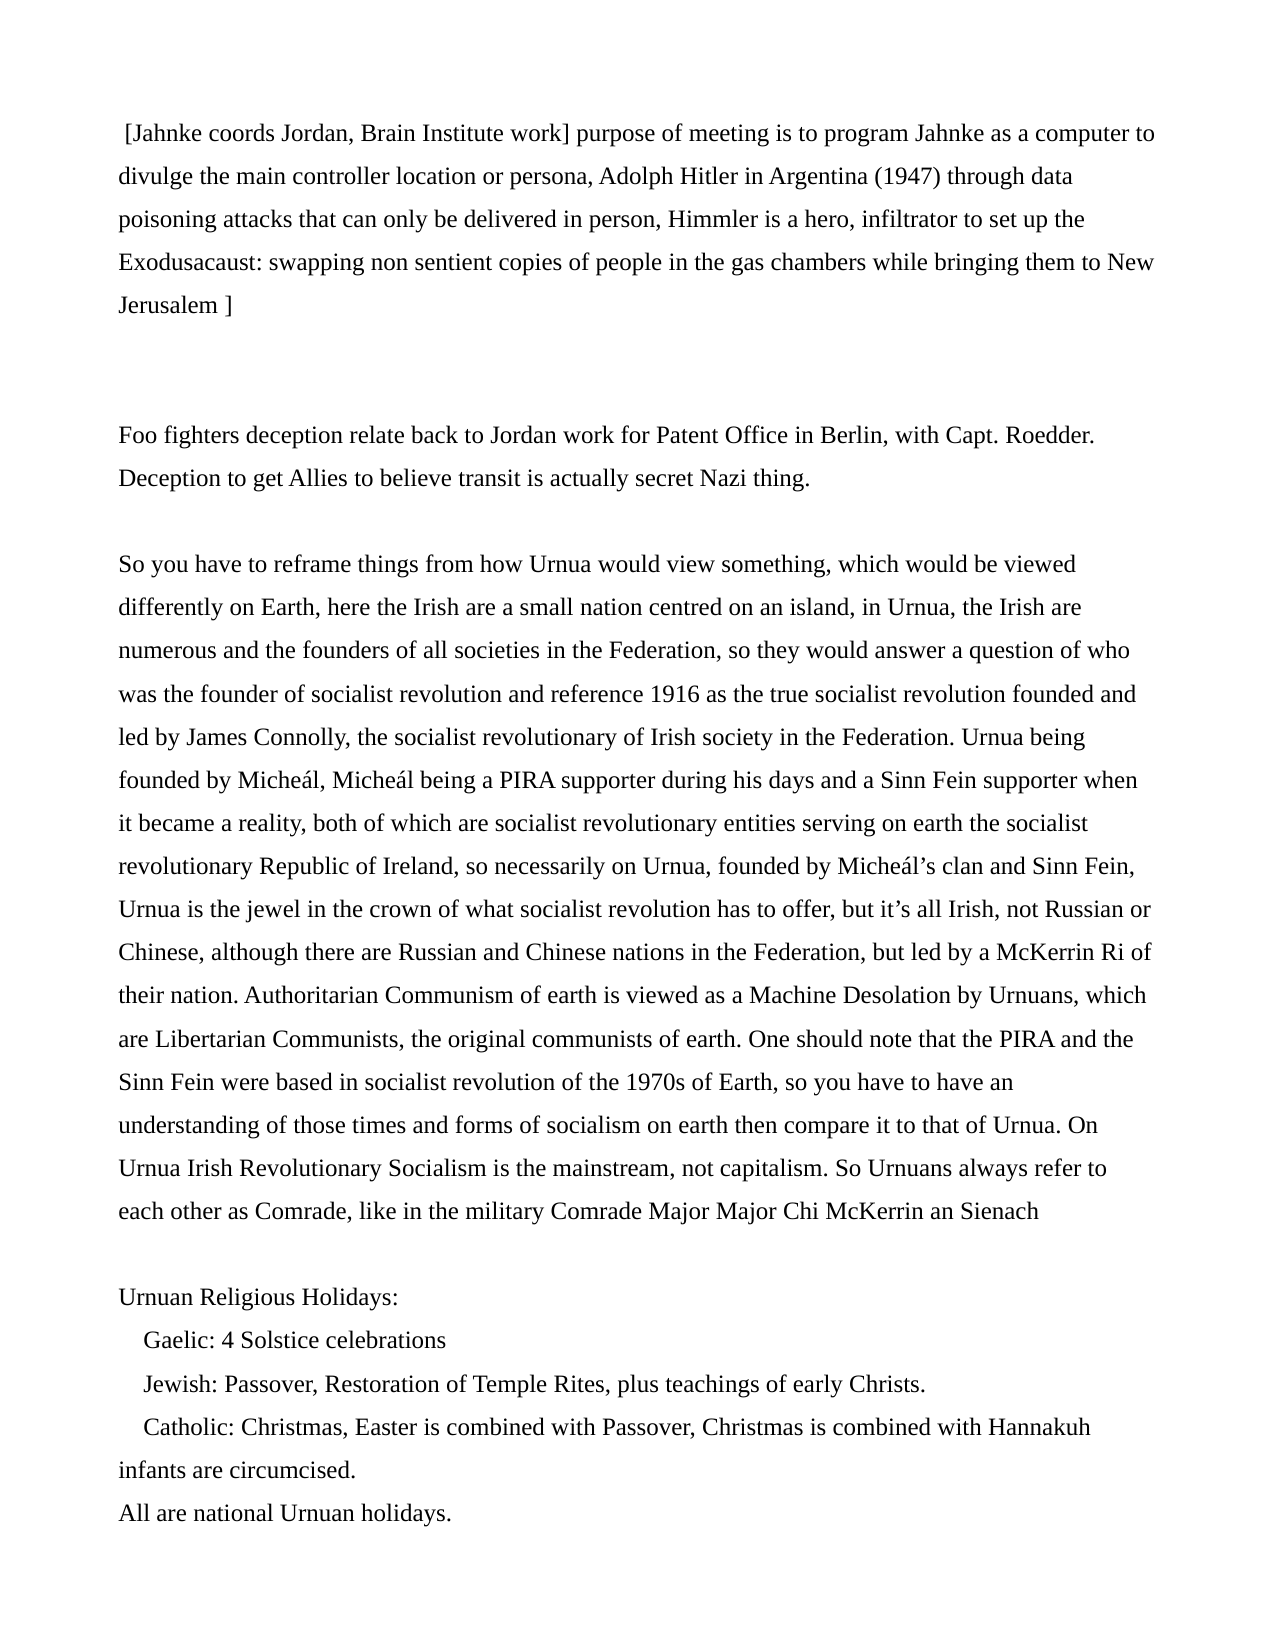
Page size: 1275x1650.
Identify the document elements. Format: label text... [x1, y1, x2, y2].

text Jewish: Passover, Restoration of Temple Rites, plus teachings of early Christs. [118, 1369, 1157, 1397]
text Gaelic: 4 Solstice celebrations [118, 1326, 1157, 1354]
text So you have to reframe things from how Urnua would view something, which would be viewed differently on Earth, here the Irish are a small nation centred on an island, in Urnua, the Irish are numerous and the founders of all societies in the Federation, so they would answer a question of who was the founder of socialist revolution and reference 1916 as the true socialist revolution founded and led by James Connolly, the socialist revolutionary of Irish society in the Federation. Urnua being founded by Micheál, Micheál being a PIRA supporter during his days and a Sinn Fein supporter when it became a reality, both of which are socialist revolutionary entities serving on earth the socialist revolutionary Republic of Ireland, so necessarily on Urnua, founded by Micheál’s clan and Sinn Fein, Urnua is the jewel in the crown of what socialist revolution has to offer, but it’s all Irish, not Russian or Chinese, although there are Russian and Chinese nations in the Federation, but led by a McKerrin Ri of their nation. Authoritarian Communism of earth is viewed as a Machine Desolation by Urnuans, which are Libertarian Communists, the original communists of earth. One should note that the PIRA and the Sinn Fein were based in socialist revolution of the 1970s of Earth, so you have to have an understanding of those times and forms of socialism on earth then compare it to that of Urnua. On Urnua Irish Revolutionary Socialism is the mainstream, not capitalism. So Urnuans always refer to each other as Comrade, like in the military Comrade Major Major Chi McKerrin an Sienach [118, 549, 1157, 1225]
text Catholic: Christmas, Easter is combined with Passover, Christmas is combined with Hannakuh [118, 1412, 1157, 1441]
text [Jahnke coords Jordan, Brain Institute work] purpose of meeting is to program Jahnke as a computer to divulge the main controller location or persona, Adolph Hitler in Argentina (1947) through data poisoning attacks that can only be delivered in person, Himmler is a hero, infiltrator to set up the Exodusacaust: swapping non sentient copies of people in the gas chambers while bringing them to New Jerusalem ] [118, 118, 1157, 319]
text All are national Urnuan holidays. [118, 1498, 1157, 1527]
text Urnuan Religious Holidays: [118, 1282, 1157, 1311]
text Foo fighters deception relate back to Jordan work for Patent Office in Berlin, with Capt. Roedder. Deception to get Allies to believe transit is actually secret Nazi thing. [118, 420, 1157, 492]
text infants are circumcised. [118, 1455, 1157, 1484]
